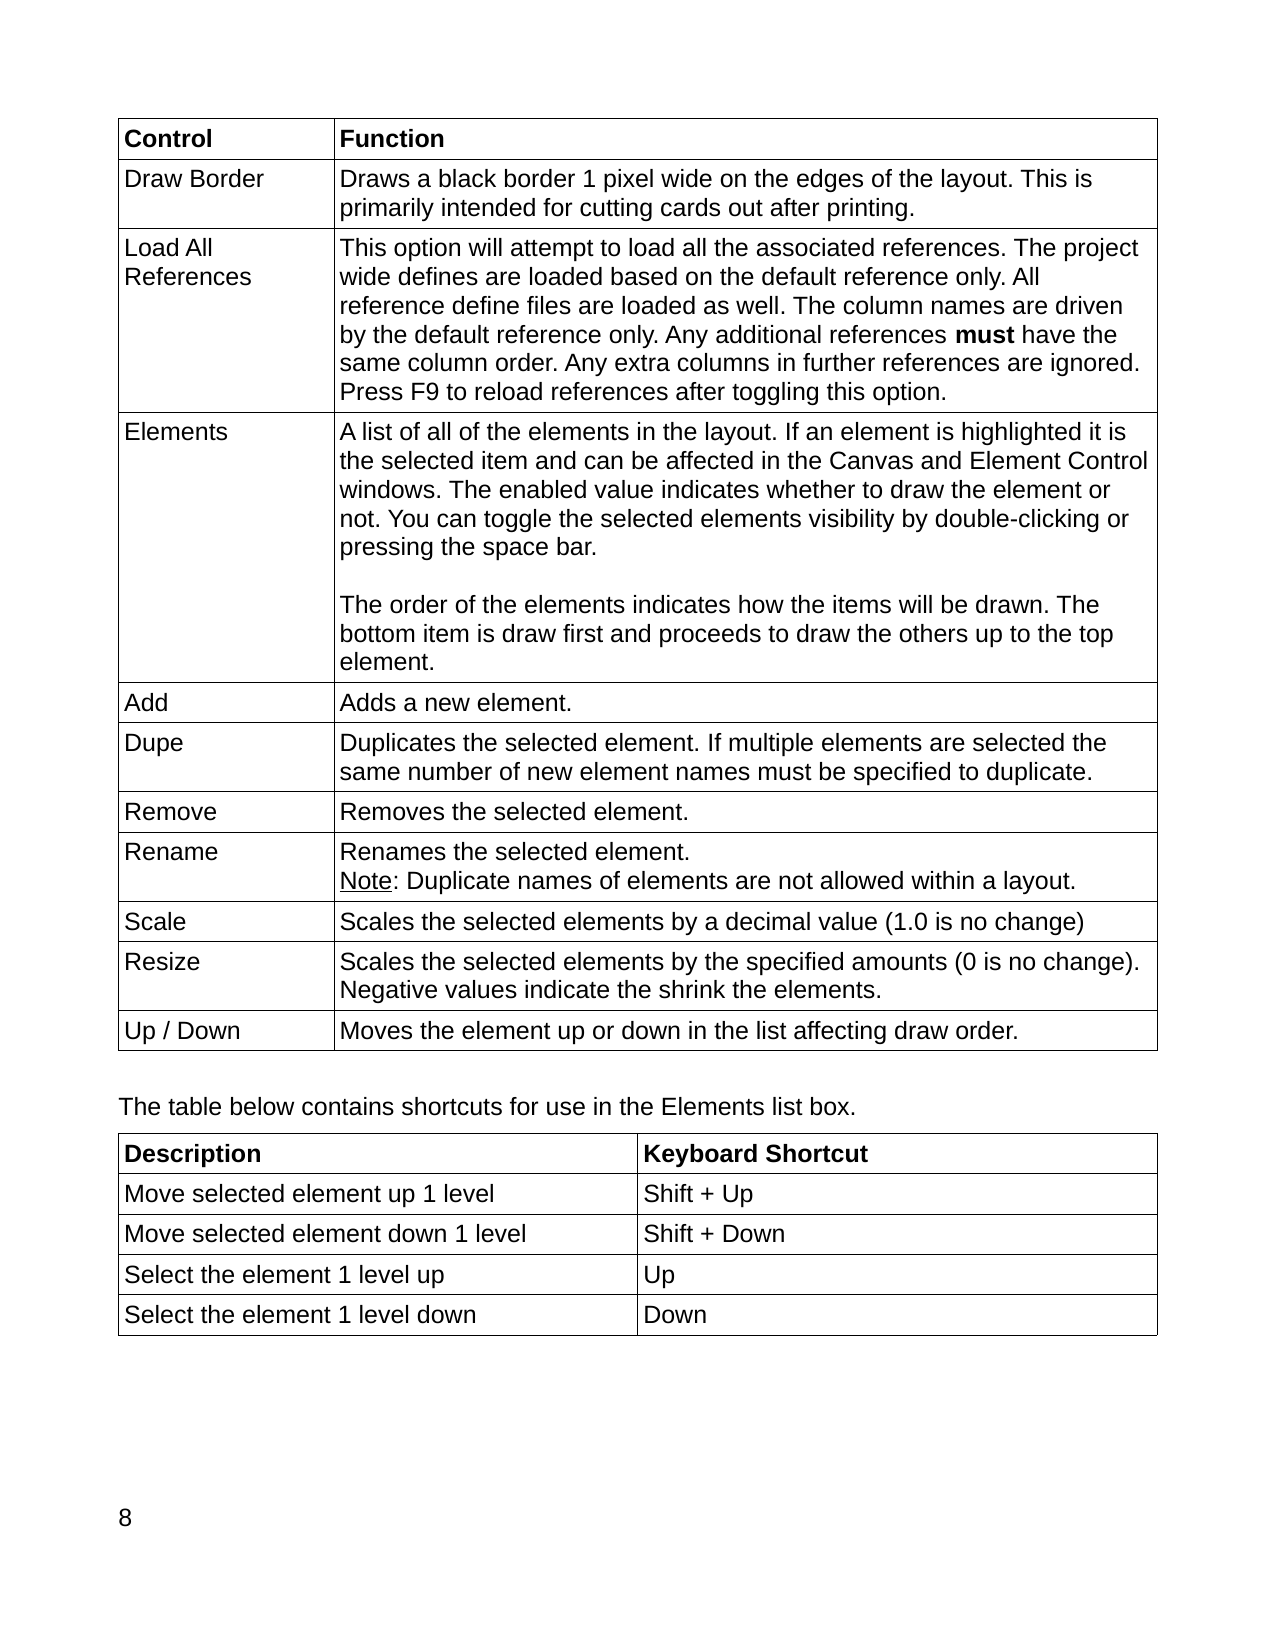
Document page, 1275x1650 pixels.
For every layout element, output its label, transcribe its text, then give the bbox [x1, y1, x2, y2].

table_header Keyboard Shortcut [638, 1134, 1157, 1173]
table_cell Resize [119, 942, 334, 1010]
table_cell Scale [119, 902, 334, 941]
table_cell Duplicates the selected element. If multiple elements are selected the same number of new element names must be specified to duplicate. [335, 723, 1157, 791]
table_cell Shift + Down [638, 1215, 1157, 1254]
table_cell Load All References [119, 229, 334, 412]
table_cell Rename [119, 833, 334, 901]
table_cell Moves the element up or down in the list affecting draw order. [335, 1011, 1157, 1050]
table_header Description [119, 1134, 637, 1173]
table_cell Up [638, 1255, 1157, 1294]
table_cell Select the element 1 level down [119, 1295, 637, 1334]
table_cell Draw Border [119, 160, 334, 227]
table_cell Select the element 1 level up [119, 1255, 637, 1294]
table_cell Down [638, 1295, 1157, 1334]
table_cell Removes the selected element. [335, 792, 1157, 832]
table_cell Up / Down [119, 1011, 334, 1050]
table_header Function [335, 119, 1157, 158]
table_cell Move selected element down 1 level [119, 1215, 637, 1254]
table_cell Scales the selected elements by a decimal value (1.0 is no change) [335, 902, 1157, 941]
table_cell Draws a black border 1 pixel wide on the edges of the layout. This is primarily intended for cutting cards out after printing. [335, 160, 1157, 227]
table_header Control [119, 119, 334, 158]
text The table below contains shortcuts for use in the Elements list box. [118, 1092, 1157, 1120]
table_cell Shift + Up [638, 1174, 1157, 1213]
table_cell Elements [119, 413, 334, 682]
table_cell Scales the selected elements by the specified amounts (0 is no change). Negative values indicate the shrink the elements. [335, 942, 1157, 1010]
table_cell Add [119, 683, 334, 722]
table_cell Move selected element up 1 level [119, 1174, 637, 1213]
table_cell Adds a new element. [335, 683, 1157, 722]
table_cell Dupe [119, 723, 334, 791]
table_cell This option will attempt to load all the associated references. The project wide defines are loaded based on the default reference only. All reference define files are loaded as well. The column names are driven by the default reference only. Any additional references must have the same column order. Any extra columns in further references are ignored. Press F9 to reload references after toggling this option. [335, 229, 1157, 412]
table_cell Renames the selected element. Note: Duplicate names of elements are not allowed within a layout. [335, 833, 1157, 901]
table_cell A list of all of the elements in the layout. If an element is highlighted it is the selected item and can be affected in the Canvas and Element Control windows. The enabled value indicates whether to draw the element or not. You can toggle the selected elements visibility by double-clicking or pressing the space bar. The order of the elements indicates how the items will be drawn. The bottom item is draw first and proceeds to draw the others up to the top element. [335, 413, 1157, 682]
table_cell Remove [119, 792, 334, 832]
